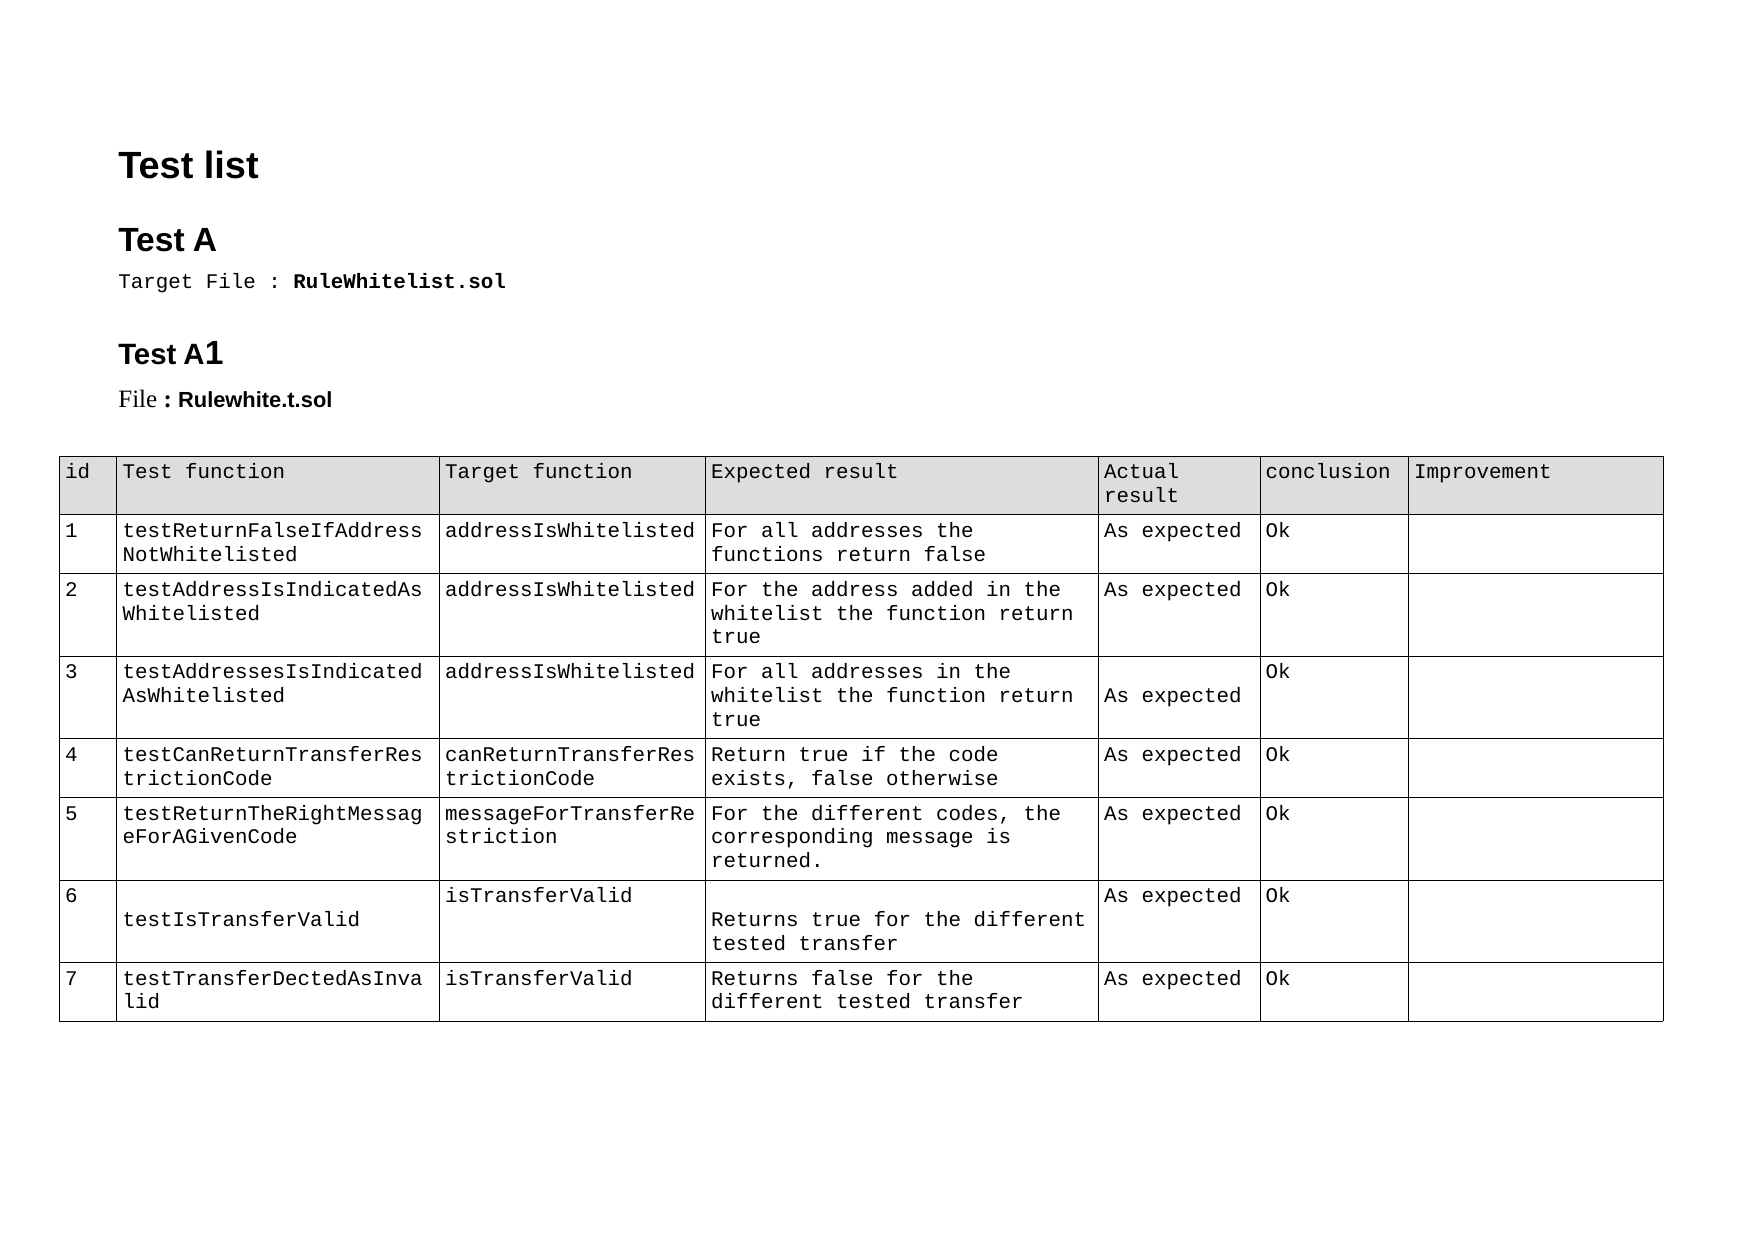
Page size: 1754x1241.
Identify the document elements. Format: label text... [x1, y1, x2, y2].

table_cell [1409, 963, 1663, 1021]
table_cell 4 [60, 739, 116, 797]
table_cell canReturnTransferRestrictionCode [440, 739, 705, 797]
table_cell isTransferValid [440, 963, 705, 1021]
table_cell Ok [1261, 963, 1408, 1021]
table_header Target function [440, 457, 705, 514]
table_cell For the different codes, the corresponding message is returned. [706, 798, 1098, 879]
table_header id [60, 457, 116, 514]
subtitle Test A [118, 220, 1636, 259]
table_cell testTransferDectedAsInvalid [117, 963, 439, 1021]
table_cell As expected [1099, 963, 1260, 1021]
table_cell [1409, 515, 1663, 573]
table_cell As expected [1099, 515, 1260, 573]
table_cell 2 [60, 574, 116, 656]
table_cell 1 [60, 515, 116, 573]
table_cell Ok [1261, 798, 1408, 879]
table_cell testCanReturnTransferRestrictionCode [117, 739, 439, 797]
table_header Expected result [706, 457, 1098, 514]
table_header Improvement [1409, 457, 1663, 514]
table_cell [1409, 574, 1663, 656]
table_cell As expected [1099, 574, 1260, 656]
table_header conclusion [1261, 457, 1408, 514]
table_cell For all addresses the functions return false [706, 515, 1098, 573]
table_cell For the address added in the whitelist the function return true [706, 574, 1098, 656]
table_cell As expected [1099, 657, 1260, 738]
table_cell Return true if the code exists, false otherwise [706, 739, 1098, 797]
table_cell testReturnFalseIfAddressNotWhitelisted [117, 515, 439, 573]
table_cell For all addresses in the whitelist the function return true [706, 657, 1098, 738]
text File : Rulewhite.t.sol [118, 384, 1636, 413]
text Target File : RuleWhitelist.sol [118, 271, 1636, 295]
table_cell As expected [1099, 798, 1260, 879]
table_cell testIsTransferValid [117, 881, 439, 962]
subtitle Test list [118, 143, 1636, 187]
table_cell testAddressesIsIndicatedAsWhitelisted [117, 657, 439, 738]
table_cell Ok [1261, 574, 1408, 656]
table_cell testReturnTheRightMessageForAGivenCode [117, 798, 439, 879]
table_cell Returns true for the different tested transfer [706, 881, 1098, 962]
table_cell 5 [60, 798, 116, 879]
table_cell addressIsWhitelisted [440, 574, 705, 656]
table_header Actual result [1099, 457, 1260, 514]
table_cell [1409, 739, 1663, 797]
table_cell [1409, 657, 1663, 738]
table_cell addressIsWhitelisted [440, 657, 705, 738]
table_cell Returns false for the different tested transfer [706, 963, 1098, 1021]
table_cell [1409, 881, 1663, 962]
table_cell 6 [60, 881, 116, 962]
table_cell testAddressIsIndicatedAsWhitelisted [117, 574, 439, 656]
table_cell Ok [1261, 739, 1408, 797]
table_cell 7 [60, 963, 116, 1021]
table_cell Ok [1261, 881, 1408, 962]
table_cell As expected [1099, 739, 1260, 797]
table_cell As expected [1099, 881, 1260, 962]
table_cell isTransferValid [440, 881, 705, 962]
table_cell messageForTransferRestriction [440, 798, 705, 879]
table_cell 3 [60, 657, 116, 738]
table_cell addressIsWhitelisted [440, 515, 705, 573]
table_cell [1409, 798, 1663, 879]
table_cell Ok [1261, 515, 1408, 573]
table_cell Ok [1261, 657, 1408, 738]
table_header Test function [117, 457, 439, 514]
subtitle Test A1 [118, 333, 1636, 372]
